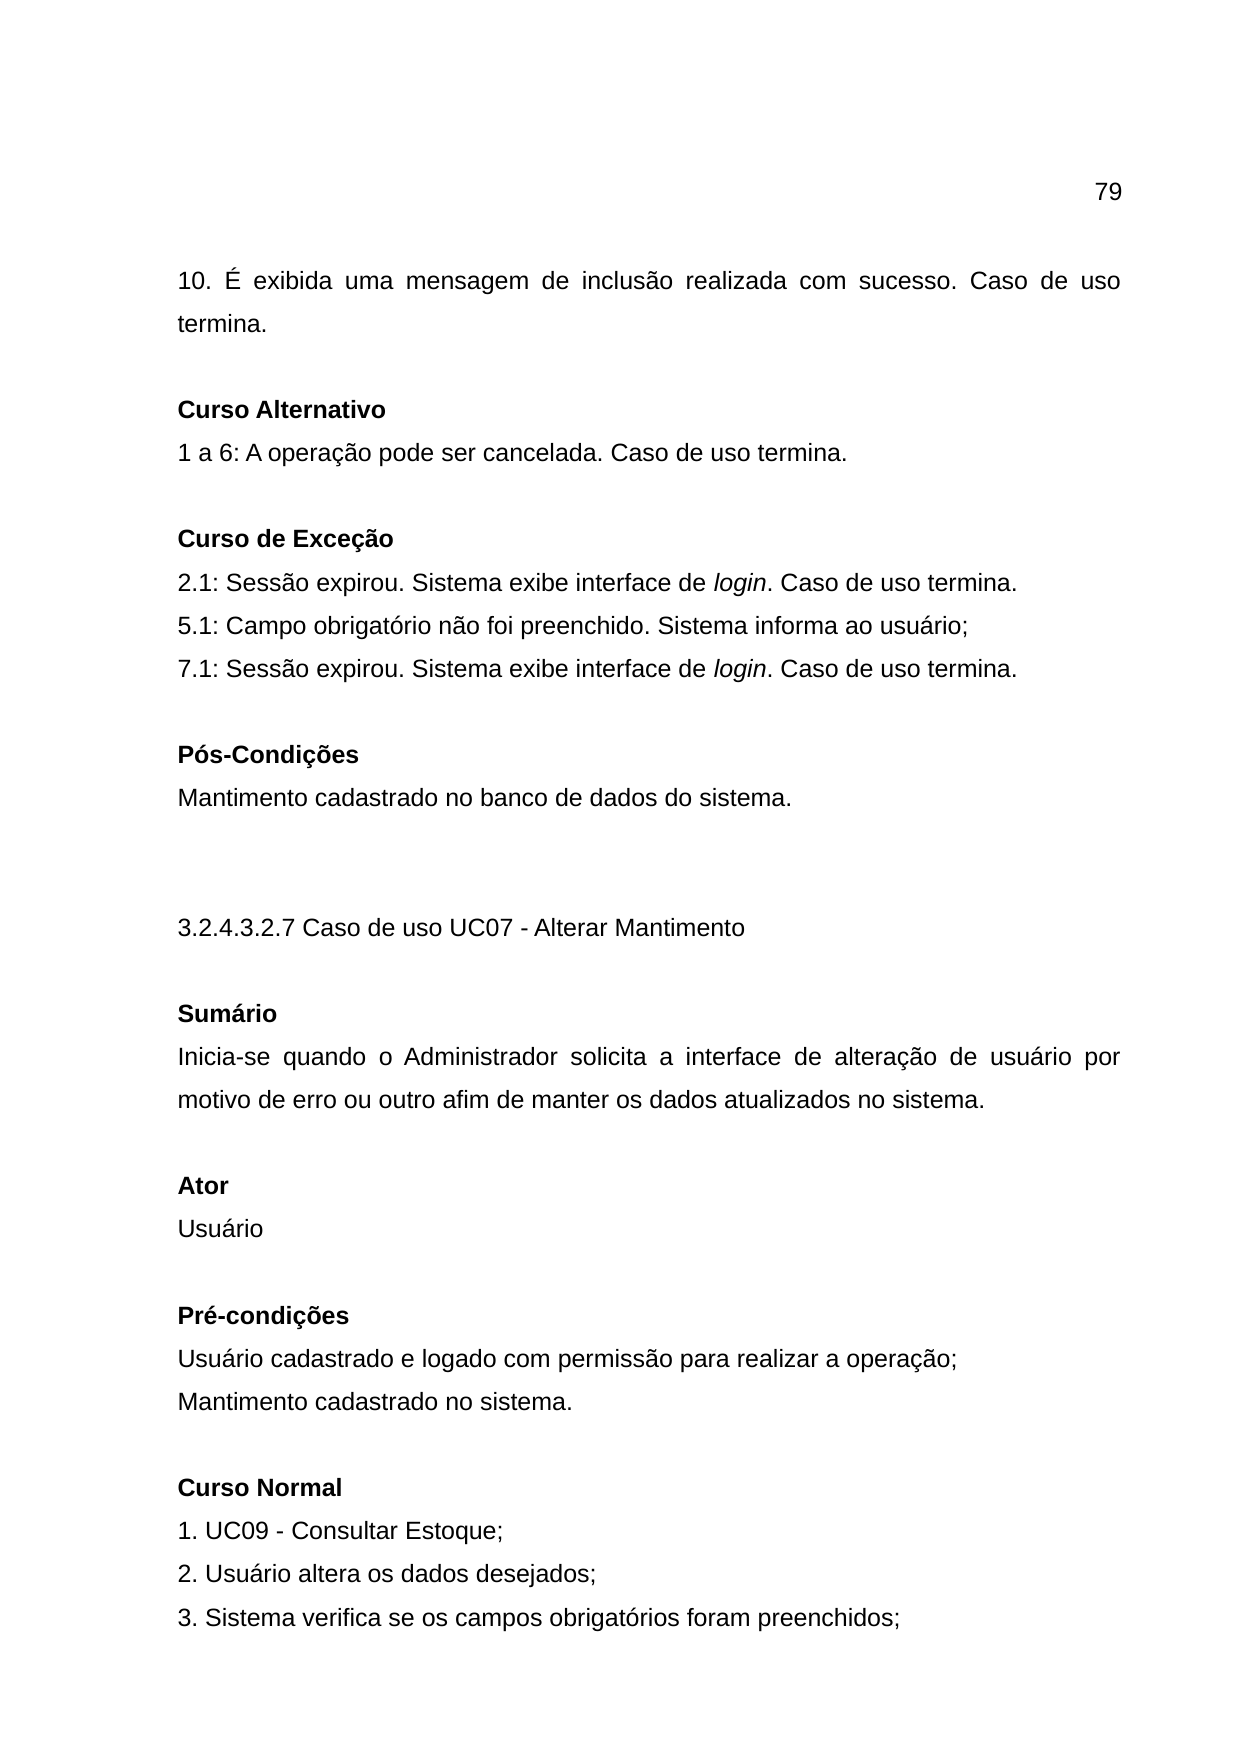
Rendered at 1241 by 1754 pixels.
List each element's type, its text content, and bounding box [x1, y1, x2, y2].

text 1 a 6: A operação pode ser cancelada. Caso de uso termina. [177, 438, 1122, 467]
text 3.2.4.3.2.7 Caso de uso UC07 - Alterar Mantimento [177, 913, 1122, 941]
text 7.1: Sessão expirou. Sistema exibe interface de login. Caso de uso termina. [177, 654, 1122, 683]
text Curso de Exceção [177, 524, 1122, 553]
text Curso Alternativo [177, 395, 1122, 424]
text Mantimento cadastrado no sistema. [177, 1387, 1122, 1416]
text 10. É exibida uma mensagem de inclusão realizada com sucesso. Caso de uso termina. [177, 266, 1122, 338]
text Curso Normal [177, 1473, 1122, 1502]
text 2. Usuário altera os dados desejados; [177, 1559, 1122, 1588]
text Usuário [177, 1214, 1122, 1243]
text Inicia-se quando o Administrador solicita a interface de alteração de usuário por motivo de erro ou outro afim de manter os dados atualizados no sistema. [177, 1042, 1122, 1114]
text Pós-Condições [177, 740, 1122, 769]
text Usuário cadastrado e logado com permissão para realizar a operação; [177, 1344, 1122, 1373]
text 3. Sistema verifica se os campos obrigatórios foram preenchidos; [177, 1603, 1122, 1631]
text Sumário [177, 999, 1122, 1028]
text 2.1: Sessão expirou. Sistema exibe interface de login. Caso de uso termina. [177, 568, 1122, 596]
text 5.1: Campo obrigatório não foi preenchido. Sistema informa ao usuário; [177, 611, 1122, 639]
text 1. UC09 - Consultar Estoque; [177, 1516, 1122, 1545]
text Pré-condições [177, 1301, 1122, 1329]
text Mantimento cadastrado no banco de dados do sistema. [177, 783, 1122, 812]
text Ator [177, 1171, 1122, 1200]
